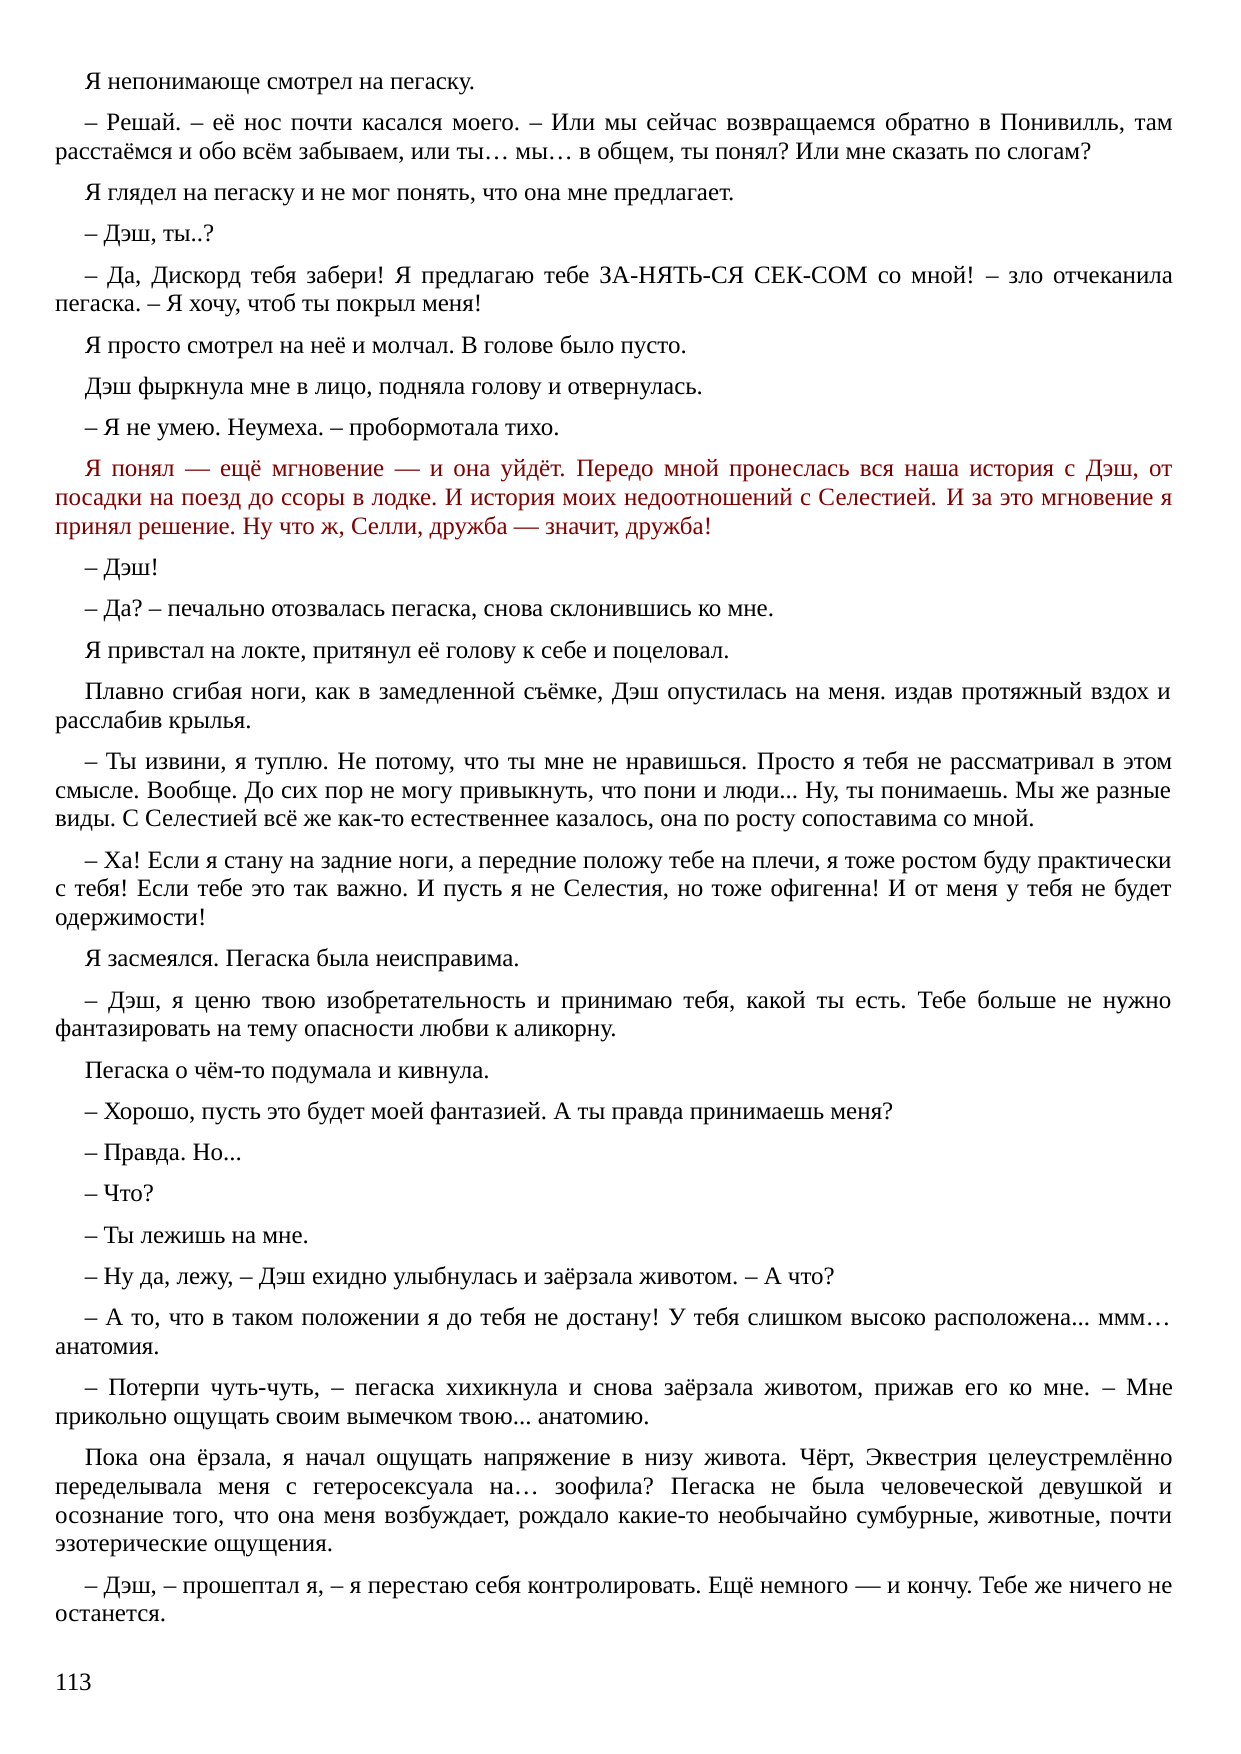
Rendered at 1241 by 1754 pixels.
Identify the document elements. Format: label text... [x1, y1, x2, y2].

text – Ну да, лежу, – Дэш ехидно улыбнулась и заёрзала животом. – А что? [55, 1261, 1173, 1290]
text – Правда. Но... [55, 1137, 1173, 1166]
text – А то, что в таком положении я до тебя не достану! У тебя слишком высоко расположена... ммм… анатомия. [55, 1302, 1173, 1360]
text – Потерпи чуть-чуть, – пегаска хихикнула и снова заёрзала животом, прижав его ко мне. – Мне прикольно ощущать своим вымечком твою... анатомию. [55, 1372, 1173, 1430]
text – Что? [55, 1178, 1173, 1207]
text Я понял — ещё мгновение — и она уйдёт. Передо мной пронеслась вся наша история с Дэш, от посадки на поезд до ссоры в лодке. И история моих недоотношений с Селестией. И за это мгновение я принял решение. Ну что ж, Селли, дружба — значит, дружба! [55, 453, 1173, 540]
text – Решай. – её нос почти касался моего. – Или мы сейчас возвращаемся обратно в Понивилль, там расстаёмся и обо всём забываем, или ты… мы… в общем, ты понял? Или мне сказать по слогам? [55, 107, 1173, 165]
text – Да? – печально отозвалась пегаска, снова склонившись ко мне. [55, 593, 1173, 622]
text Я привстал на локте, притянул её голову к себе и поцеловал. [55, 635, 1173, 663]
text – Дэш, – прошептал я, – я перестаю себя контролировать. Ещё немного — и кончу. Тебе же ничего не останется. [55, 1570, 1173, 1627]
text Плавно сгибая ноги, как в замедленной съёмке, Дэш опустилась на меня. издав протяжный вздох и расслабив крылья. [55, 676, 1173, 733]
text – Дэш! [55, 552, 1173, 581]
text – Дэш, я ценю твою изобретательность и принимаю тебя, какой ты есть. Тебе больше не нужно фантазировать на тему опасности любви к аликорну. [55, 985, 1173, 1042]
text Я просто смотрел на неё и молчал. В голове было пусто. [55, 330, 1173, 358]
text – Хорошо, пусть это будет моей фантазией. А ты правда принимаешь меня? [55, 1096, 1173, 1125]
text – Дэш, ты..? [55, 218, 1173, 247]
text Пока она ёрзала, я начал ощущать напряжение в низу живота. Чёрт, Эквестрия целеустремлённо переделывала меня с гетеросексуала на… зоофила? Пегаска не была человеческой девушкой и осознание того, что она меня возбуждает, рождало какие-то необычайно сумбурные, животные, почти эзотерические ощущения. [55, 1442, 1173, 1557]
text Дэш фыркнула мне в лицо, подняла голову и отвернулась. [55, 371, 1173, 400]
text Я непонимающе смотрел на пегаску. [55, 66, 1173, 95]
text Я глядел на пегаску и не мог понять, что она мне предлагает. [55, 177, 1173, 206]
text – Да, Дискорд тебя забери! Я предлагаю тебе ЗА-НЯТЬ-СЯ СЕК-СОМ со мной! – зло отчеканила пегаска. – Я хочу, чтоб ты покрыл меня! [55, 260, 1173, 317]
text Пегаска о чём-то подумала и кивнула. [55, 1055, 1173, 1083]
text – Ты лежишь на мне. [55, 1220, 1173, 1248]
text – Я не умею. Неумеха. – пробормотала тихо. [55, 412, 1173, 441]
text Я засмеялся. Пегаска была неисправима. [55, 943, 1173, 972]
text – Ты извини, я туплю. Не потому, что ты мне не нравишься. Просто я тебя не рассматривал в этом смысле. Вообще. До сих пор не могу привыкнуть, что пони и люди... Ну, ты понимаешь. Мы же разные виды. С Селестией всё же как-то естественнее казалось, она по росту сопоставима со мной. [55, 746, 1173, 832]
text – Ха! Если я стану на задние ноги, а передние положу тебе на плечи, я тоже ростом буду практически с тебя! Если тебе это так важно. И пусть я не Селестия, но тоже офигенна! И от меня у тебя не будет одержимости! [55, 845, 1173, 931]
